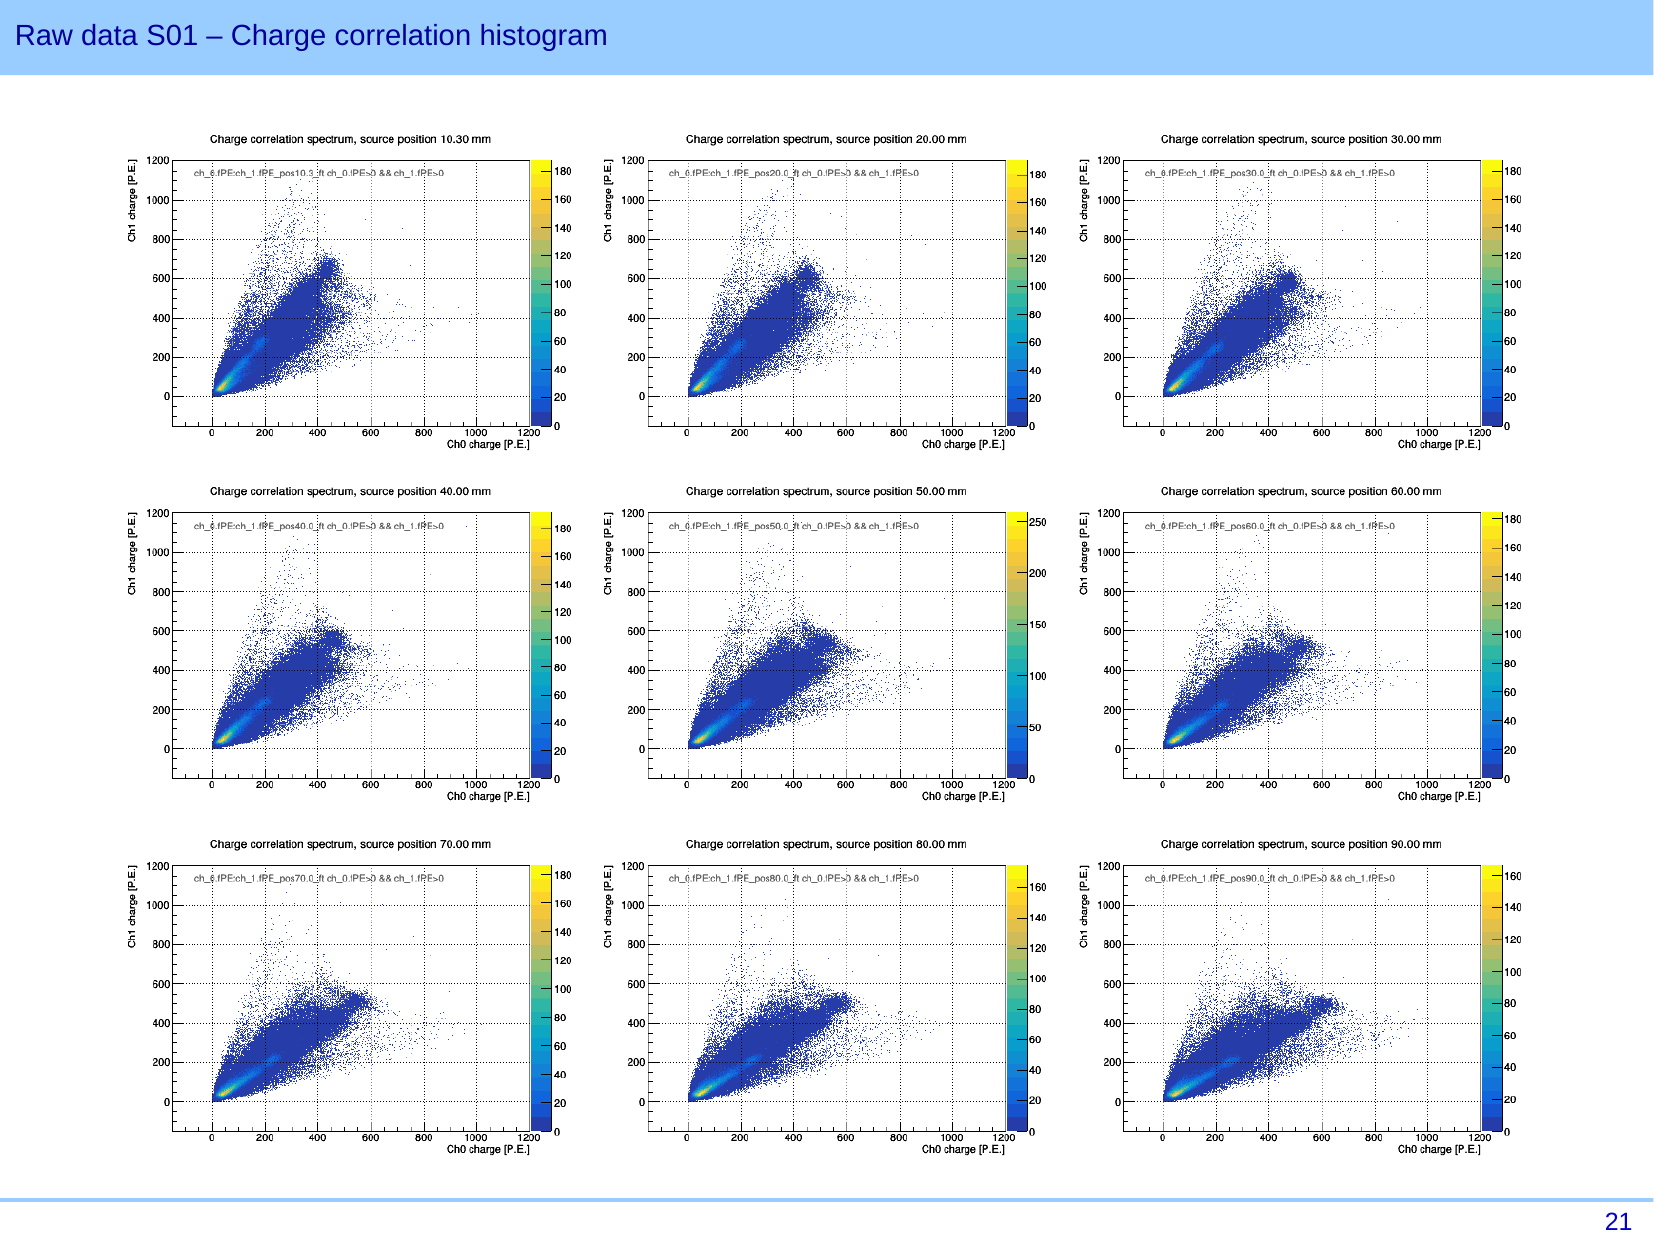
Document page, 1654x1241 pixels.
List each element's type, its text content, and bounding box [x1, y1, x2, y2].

picture [114, 117, 1540, 1175]
text_box Raw data S01 – Charge correlation histogram [0, 11, 1096, 60]
text_box [1590, 1200, 1654, 1241]
text_box [0, 0, 1654, 76]
